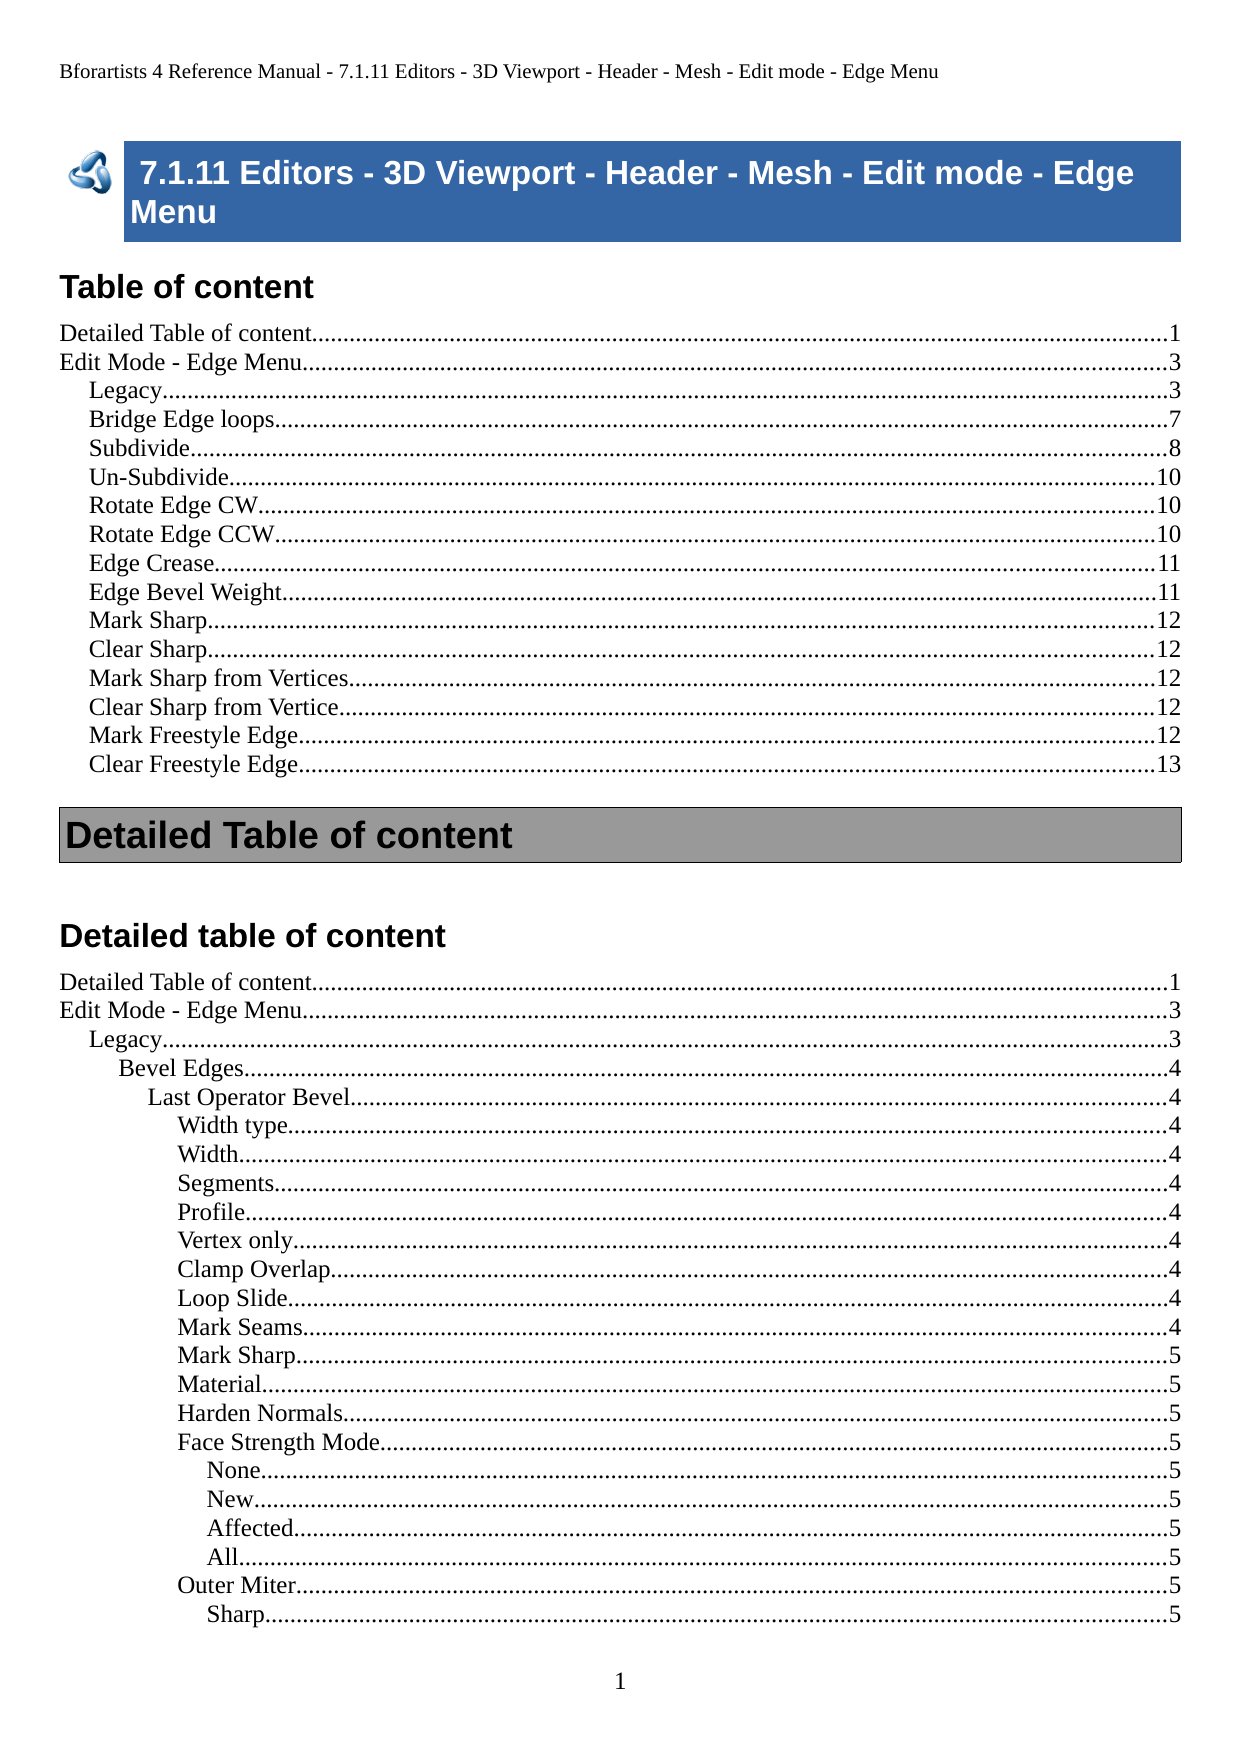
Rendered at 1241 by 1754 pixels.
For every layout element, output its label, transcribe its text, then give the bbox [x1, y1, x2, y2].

text Last Operator Bevel 4 [147, 1082, 1181, 1110]
text Bridge Edge loops 7 [88, 404, 1181, 433]
text Mark Seams 4 [177, 1312, 1181, 1340]
text Mark Freestyle Edge 12 [88, 720, 1181, 749]
text Mark Sharp 5 [177, 1340, 1181, 1369]
text Bevel Edges 4 [118, 1053, 1181, 1082]
text Detailed Table of content 1 [59, 318, 1181, 347]
text Edit Mode - Edge Menu 3 [59, 995, 1181, 1024]
table_header Detailed Table of content [60, 808, 1181, 862]
text Width 4 [177, 1139, 1181, 1168]
text Profile 4 [177, 1197, 1181, 1225]
text Mark Sharp 12 [88, 605, 1181, 634]
text Edge Bevel Weight 11 [88, 577, 1181, 605]
text Loop Slide 4 [177, 1283, 1181, 1312]
text Detailed Table of content 1 [59, 967, 1181, 995]
text Clear Sharp from Vertice 12 [88, 692, 1181, 720]
picture [65, 147, 114, 197]
text Mark Sharp from Vertices 12 [88, 663, 1181, 692]
text New 5 [206, 1484, 1181, 1513]
text Clear Sharp 12 [88, 634, 1181, 663]
text Rotate Edge CCW 10 [88, 519, 1181, 548]
text Clear Freestyle Edge 13 [88, 749, 1181, 778]
text Segments 4 [177, 1168, 1181, 1197]
text Face Strength Mode 5 [177, 1427, 1181, 1455]
text Un-Subdivide 10 [88, 462, 1181, 490]
text Clamp Overlap 4 [177, 1254, 1181, 1283]
text Vertex only 4 [177, 1225, 1181, 1254]
text Sharp 5 [206, 1599, 1181, 1628]
table_header [59, 141, 124, 242]
text Affected 5 [206, 1513, 1181, 1542]
text Material 5 [177, 1369, 1181, 1398]
text Width type 4 [177, 1110, 1181, 1139]
text None 5 [206, 1455, 1181, 1484]
text Legacy 3 [88, 375, 1181, 404]
subtitle Detailed table of content [59, 916, 1181, 954]
text Subdivide 8 [88, 433, 1181, 462]
text All 5 [206, 1542, 1181, 1570]
text Harden Normals 5 [177, 1398, 1181, 1427]
text Legacy 3 [88, 1024, 1181, 1053]
subtitle Table of content [59, 267, 1181, 305]
text Edit Mode - Edge Menu 3 [59, 347, 1181, 375]
table_header 7.1.11 Editors - 3D Viewport - Header - Mesh - Edit mode - Edge Menu [124, 141, 1181, 242]
text Edge Crease 11 [88, 548, 1181, 577]
text Outer Miter 5 [177, 1570, 1181, 1599]
text Rotate Edge CW 10 [88, 490, 1181, 519]
